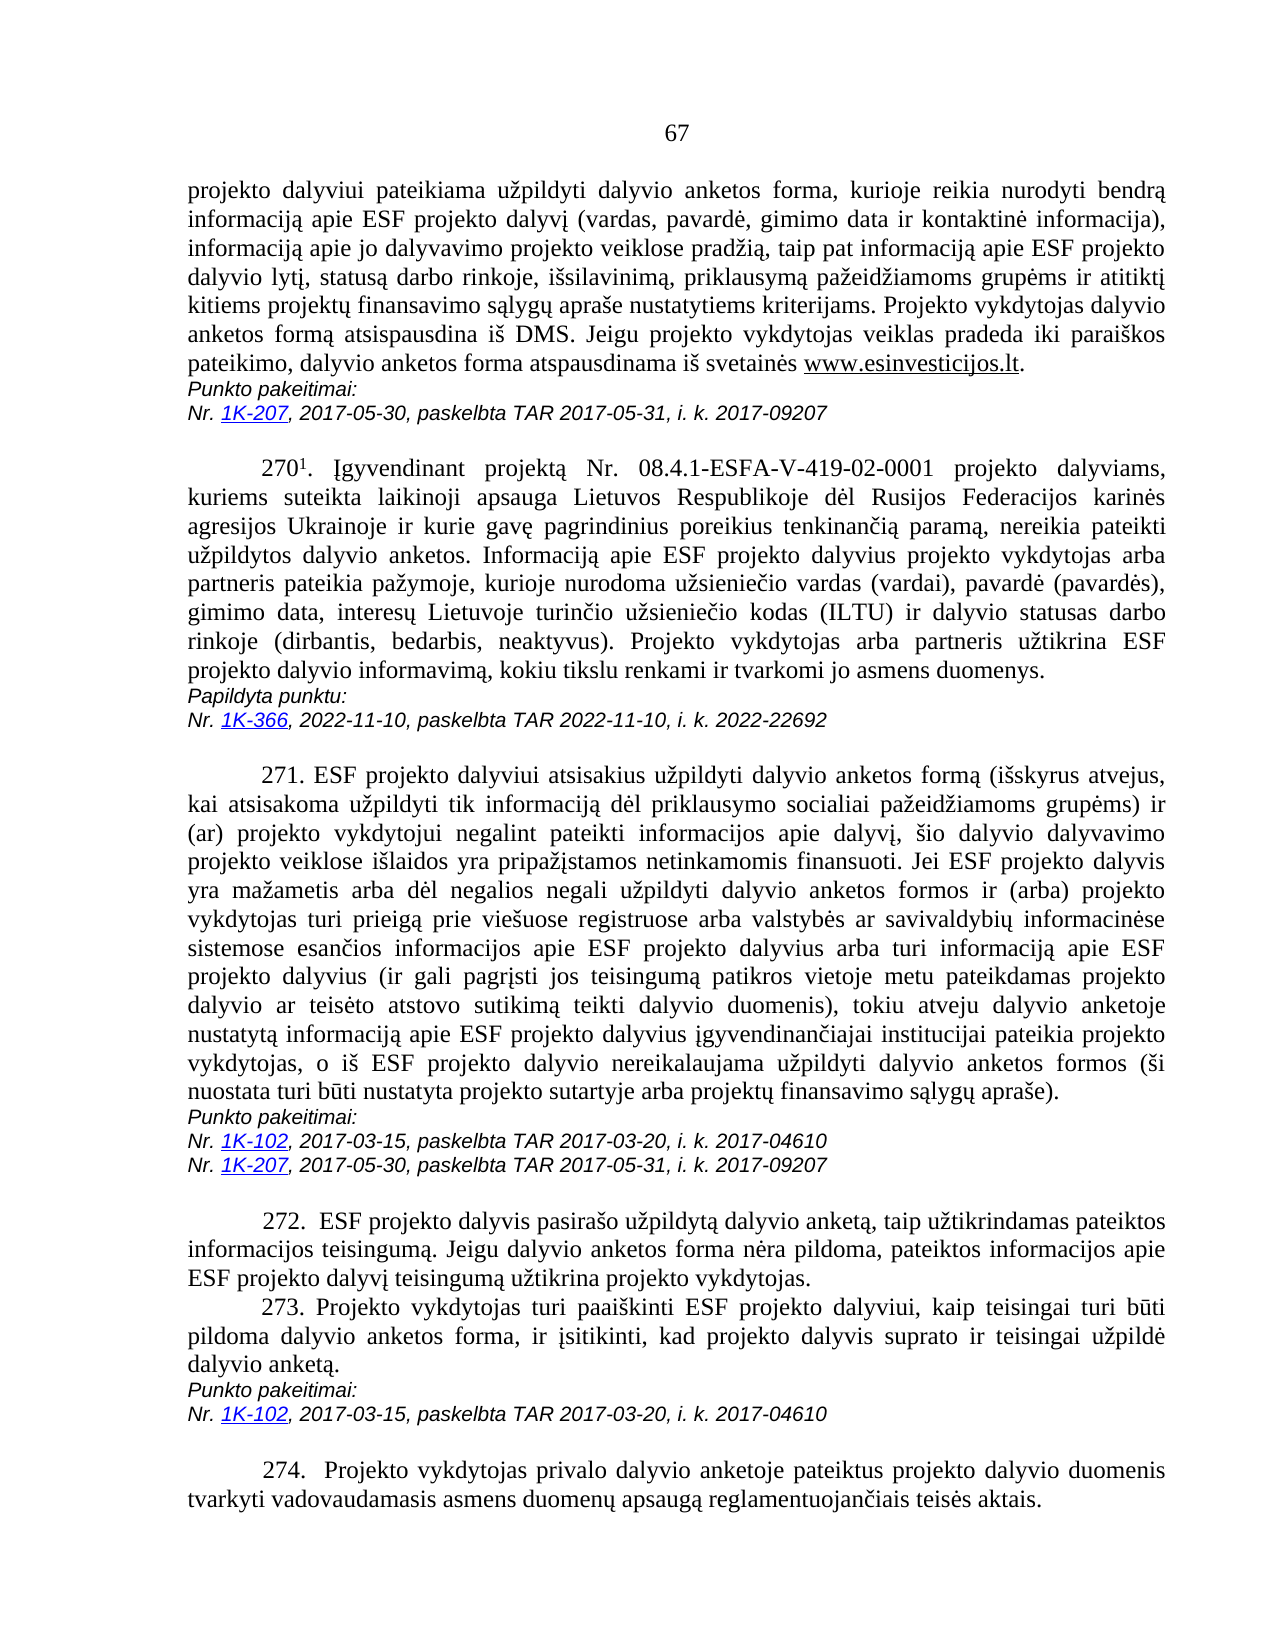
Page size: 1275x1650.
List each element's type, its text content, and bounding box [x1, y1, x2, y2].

text Punkto pakeitimai: [187, 1378, 1167, 1402]
text Nr. 1K-207, 2017-05-30, paskelbta TAR 2017-05-31, i. k. 2017-09207 [187, 1153, 1167, 1177]
text Nr. 1K-102, 2017-03-15, paskelbta TAR 2017-03-20, i. k. 2017-04610 [187, 1402, 1167, 1426]
text Nr. 1K-366, 2022-11-10, paskelbta TAR 2022-11-10, i. k. 2022-22692 [187, 707, 1167, 731]
text 274. Projekto vykdytojas privalo dalyvio anketoje pateiktus projekto dalyvio duomenis tvarkyti vadovaudamasis asmens duomenų apsaugą reglamentuojančiais teisės aktais. [187, 1455, 1167, 1512]
text Papildyta punktu: [187, 683, 1167, 707]
text 271. ESF projekto dalyviui atsisakius užpildyti dalyvio anketos formą (išskyrus atvejus, kai atsisakoma užpildyti tik informaciją dėl priklausymo socialiai pažeidžiamoms grupėms) ir (ar) projekto vykdytojui negalint pateikti informacijos apie dalyvį, šio dalyvio dalyvavimo projekto veiklose išlaidos yra pripažįstamos netinkamomis finansuoti. Jei ESF projekto dalyvis yra mažametis arba dėl negalios negali užpildyti dalyvio anketos formos ir (arba) projekto vykdytojas turi prieigą prie viešuose registruose arba valstybės ar savivaldybių informacinėse sistemose esančios informacijos apie ESF projekto dalyvius arba turi informaciją apie ESF projekto dalyvius (ir gali pagrįsti jos teisingumą patikros vietoje metu pateikdamas projekto dalyvio ar teisėto atstovo sutikimą teikti dalyvio duomenis), tokiu atveju dalyvio anketoje nustatytą informaciją apie ESF projekto dalyvius įgyvendinančiajai institucijai pateikia projekto vykdytojas, o iš ESF projekto dalyvio nereikalaujama užpildyti dalyvio anketos formos (ši nuostata turi būti nustatyta projekto sutartyje arba projektų finansavimo sąlygų apraše). [187, 760, 1167, 1105]
text Nr. 1K-207, 2017-05-30, paskelbta TAR 2017-05-31, i. k. 2017-09207 [187, 401, 1167, 425]
text 273. Projekto vykdytojas turi paaiškinti ESF projekto dalyviui, kaip teisingai turi būti pildoma dalyvio anketos forma, ir įsitikinti, kad projekto dalyvis suprato ir teisingai užpildė dalyvio anketą. [187, 1292, 1167, 1378]
text Punkto pakeitimai: [187, 1105, 1167, 1129]
text Punkto pakeitimai: [187, 377, 1167, 401]
text Nr. 1K-102, 2017-03-15, paskelbta TAR 2017-03-20, i. k. 2017-04610 [187, 1129, 1167, 1153]
text projekto dalyviui pateikiama užpildyti dalyvio anketos forma, kurioje reikia nurodyti bendrą informaciją apie ESF projekto dalyvį (vardas, pavardė, gimimo data ir kontaktinė informacija), informaciją apie jo dalyvavimo projekto veiklose pradžią, taip pat informaciją apie ESF projekto dalyvio lytį, statusą darbo rinkoje, išsilavinimą, priklausymą pažeidžiamoms grupėms ir atitiktį kitiems projektų finansavimo sąlygų apraše nustatytiems kriterijams. Projekto vykdytojas dalyvio anketos formą atsispausdina iš DMS. Jeigu projekto vykdytojas veiklas pradeda iki paraiškos pateikimo, dalyvio anketos forma atspausdinama iš svetainės www.esinvesticijos.lt. [187, 176, 1167, 377]
text 272. ESF projekto dalyvis pasirašo užpildytą dalyvio anketą, taip užtikrindamas pateiktos informacijos teisingumą. Jeigu dalyvio anketos forma nėra pildoma, pateiktos informacijos apie ESF projekto dalyvį teisingumą užtikrina projekto vykdytojas. [187, 1206, 1167, 1292]
text 2701. Įgyvendinant projektą Nr. 08.4.1-ESFA-V-419-02-0001 projekto dalyviams, kuriems suteikta laikinoji apsauga Lietuvos Respublikoje dėl Rusijos Federacijos karinės agresijos Ukrainoje ir kurie gavę pagrindinius poreikius tenkinančią paramą, nereikia pateikti užpildytos dalyvio anketos. Informaciją apie ESF projekto dalyvius projekto vykdytojas arba partneris pateikia pažymoje, kurioje nurodoma užsieniečio vardas (vardai), pavardė (pavardės), gimimo data, interesų Lietuvoje turinčio užsieniečio kodas (ILTU) ir dalyvio statusas darbo rinkoje (dirbantis, bedarbis, neaktyvus). Projekto vykdytojas arba partneris užtikrina ESF projekto dalyvio informavimą, kokiu tikslu renkami ir tvarkomi jo asmens duomenys. [187, 453, 1167, 683]
